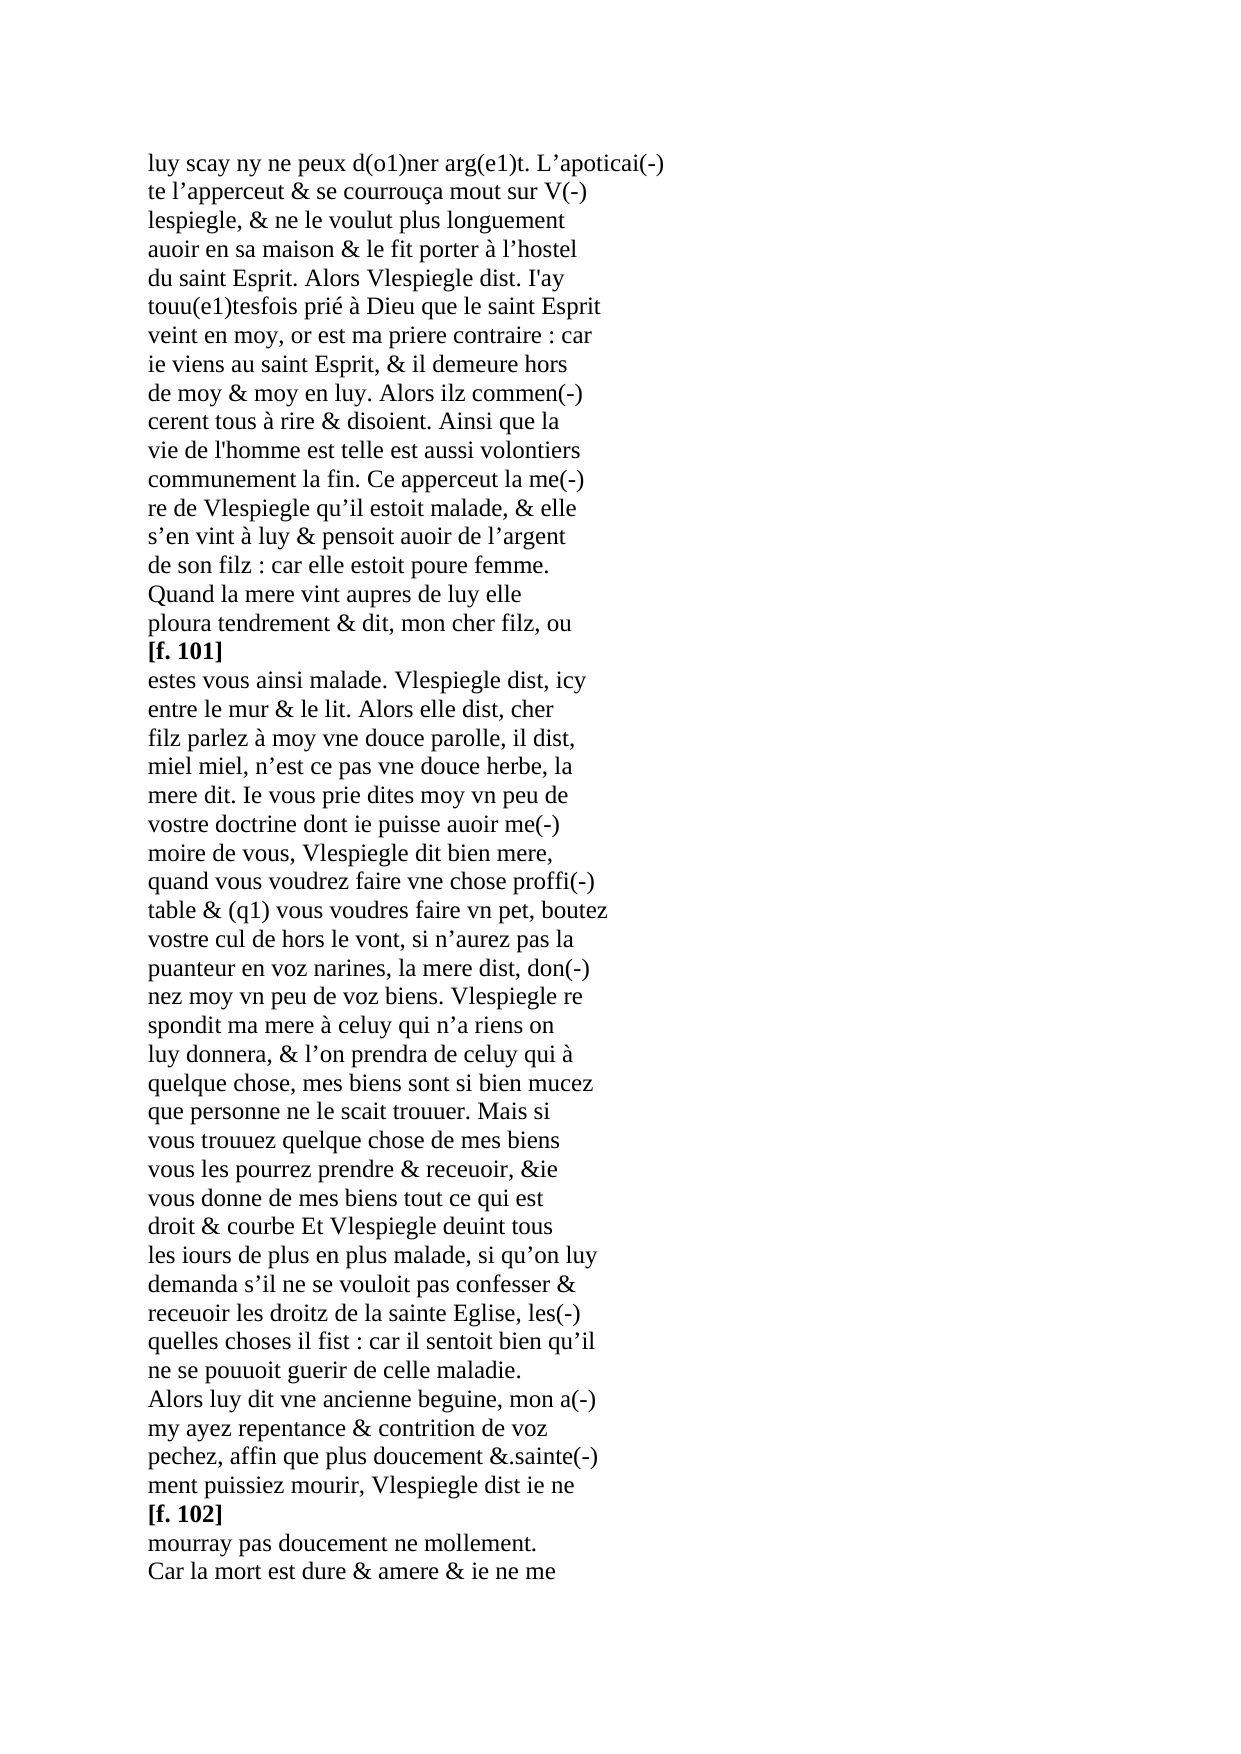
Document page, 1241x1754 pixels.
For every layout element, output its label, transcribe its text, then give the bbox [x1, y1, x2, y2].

text mourray pas doucement ne mollement. Car la mort est dure & amere & ie ne me [148, 1528, 1093, 1585]
text luy scay ny ne peux d(o1)ner arg(e1)t. L’apoticai(-) te l’apperceut & se courrouça mout sur V(-) lespiegle, & ne le voulut plus longuement auoir en sa maison & le fit porter à l’hostel du saint Esprit. Alors Vlespiegle dist. I'ay touu(e1)tesfois prié à Dieu que le saint Esprit veint en moy, or est ma priere contraire : car ie viens au saint Esprit, & il demeure hors de moy & moy en luy. Alors ilz commen(-) cerent tous à rire & disoient. Ainsi que la vie de l'homme est telle est aussi volontiers communement la fin. Ce apperceut la me(-) re de Vlespiegle qu’il estoit malade, & elle s’en vint à luy & pensoit auoir de l’argent de son filz : car elle estoit poure femme. Quand la mere vint aupres de luy elle ploura tendrement & dit, mon cher filz, ou [f. 101] [148, 148, 1093, 665]
text estes vous ainsi malade. Vlespiegle dist, icy entre le mur & le lit. Alors elle dist, cher filz parlez à moy vne douce parolle, il dist, miel miel, n’est ce pas vne douce herbe, la mere dit. Ie vous prie dites moy vn peu de vostre doctrine dont ie puisse auoir me(-) moire de vous, Vlespiegle dit bien mere, quand vous voudrez faire vne chose proffi(-) table & (q1) vous voudres faire vn pet, boutez vostre cul de hors le vont, si n’aurez pas la puanteur en voz narines, la mere dist, don(-) nez moy vn peu de voz biens. Vlespiegle re spondit ma mere à celuy qui n’a riens on luy donnera, & l’on prendra de celuy qui à quelque chose, mes biens sont si bien mucez que personne ne le scait trouuer. Mais si vous trouuez quelque chose de mes biens vous les pourrez prendre & receuoir, &ie vous donne de mes biens tout ce qui est droit & courbe Et Vlespiegle deuint tous les iours de plus en plus malade, si qu’on luy demanda s’il ne se vouloit pas confesser & receuoir les droitz de la sainte Eglise, les(-) quelles choses il fist : car il sentoit bien qu’il ne se pouuoit guerir de celle maladie. Alors luy dit vne ancienne beguine, mon a(-) my ayez repentance & contrition de voz pechez, affin que plus doucement &.sainte(-) ment puissiez mourir, Vlespiegle dist ie ne [f. 102] [148, 665, 1093, 1528]
